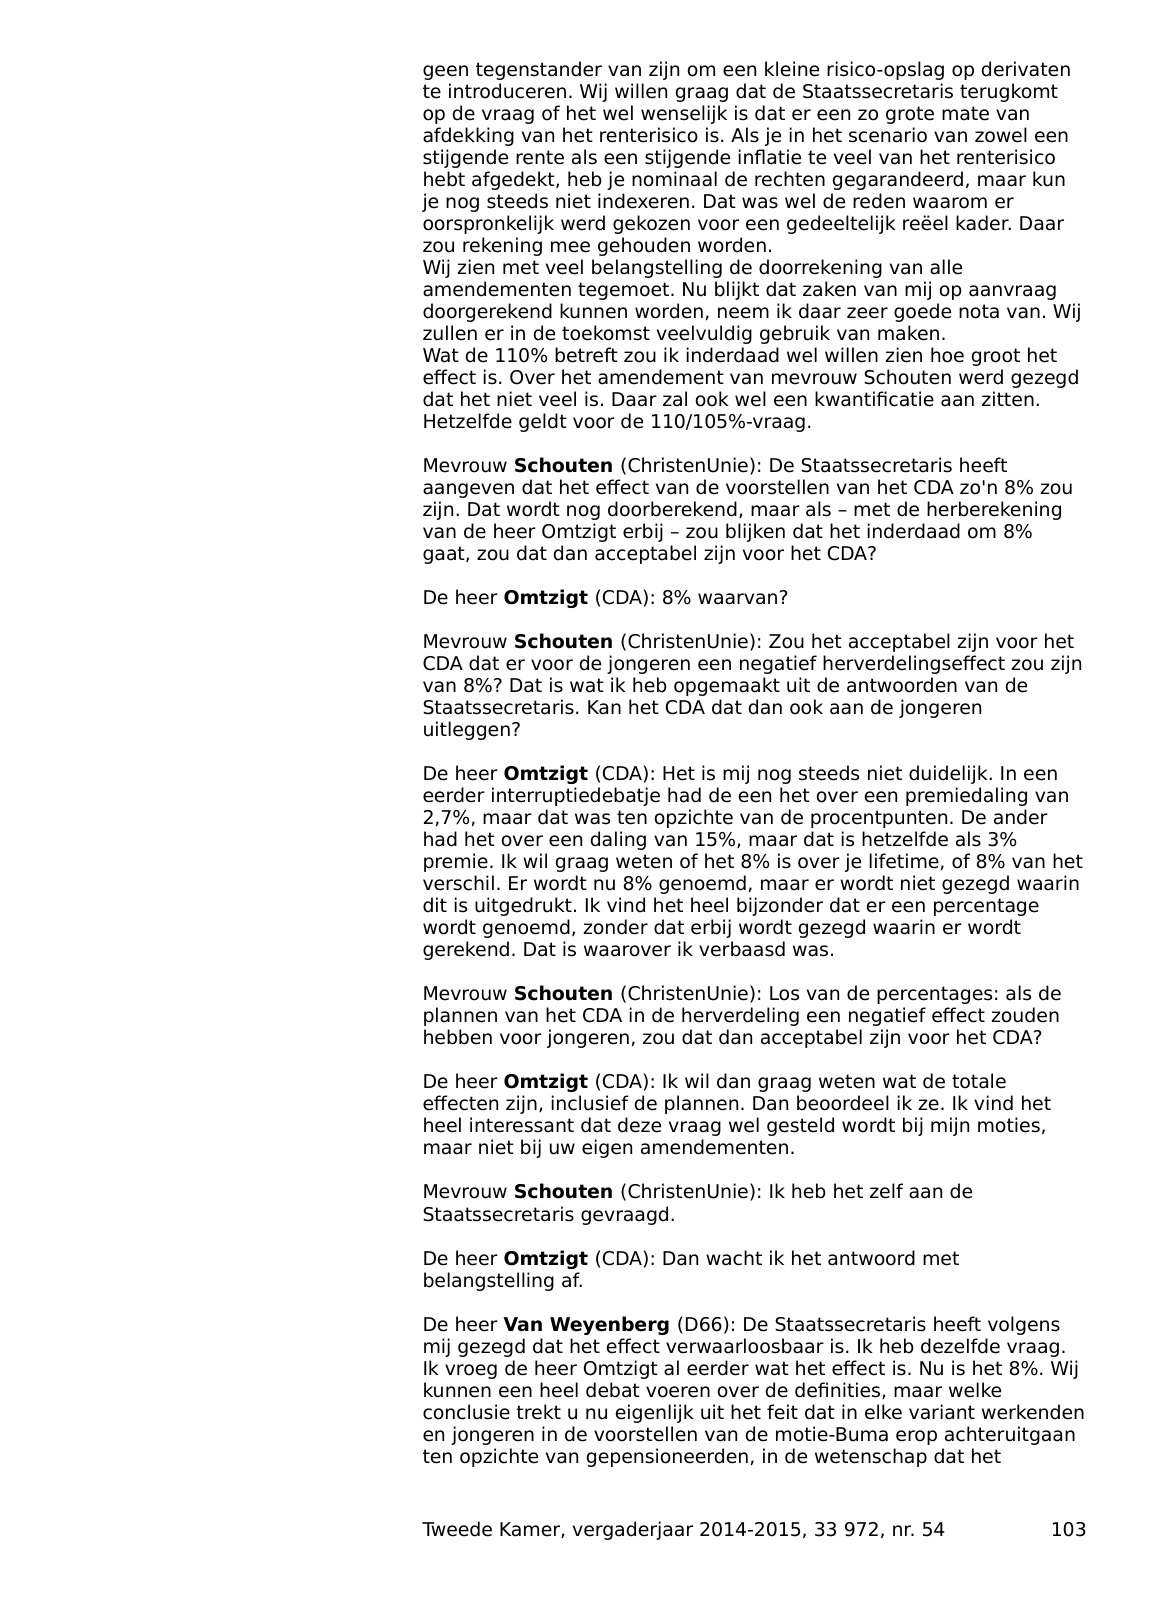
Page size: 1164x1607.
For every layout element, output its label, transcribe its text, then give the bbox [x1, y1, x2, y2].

text geen tegenstander van zijn om een kleine risico-opslag op derivaten te introduceren. Wij willen graag dat de Staatssecretaris terugkomt op de vraag of het wel wenselijk is dat er een zo grote mate van afdekking van het renterisico is. Als je in het scenario van zowel een stijgende rente als een stijgende inflatie te veel van het renterisico hebt afgedekt, heb je nominaal de rechten gegarandeerd, maar kun je nog steeds niet indexeren. Dat was wel de reden waarom er oorspronkelijk werd gekozen voor een gedeeltelijk reëel kader. Daar zou rekening mee gehouden worden. [422, 59, 1087, 257]
text De heer Omtzigt (CDA): Dan wacht ik het antwoord met belangstelling af. [422, 1248, 1087, 1292]
text Mevrouw Schouten (ChristenUnie): Los van de percentages: als de plannen van het CDA in de herverdeling een negatief effect zouden hebben voor jongeren, zou dat dan acceptabel zijn voor het CDA? [422, 983, 1087, 1049]
text Mevrouw Schouten (ChristenUnie): Zou het acceptabel zijn voor het CDA dat er voor de jongeren een negatief herverdelingseffect zou zijn van 8%? Dat is wat ik heb opgemaakt uit de antwoorden van de Staatssecretaris. Kan het CDA dat dan ook aan de jongeren uitleggen? [422, 631, 1087, 741]
text De heer Van Weyenberg (D66): De Staatssecretaris heeft volgens mij gezegd dat het effect verwaarloosbaar is. Ik heb dezelfde vraag. Ik vroeg de heer Omtzigt al eerder wat het effect is. Nu is het 8%. Wij kunnen een heel debat voeren over de definities, maar welke conclusie trekt u nu eigenlijk uit het feit dat in elke variant werkenden en jongeren in de voorstellen van de motie-Buma erop achteruitgaan ten opzichte van gepensioneerden, in de wetenschap dat het [422, 1314, 1087, 1468]
text Wat de 110% betreft zou ik inderdaad wel willen zien hoe groot het effect is. Over het amendement van mevrouw Schouten werd gezegd dat het niet veel is. Daar zal ook wel een kwantificatie aan zitten. Hetzelfde geldt voor de 110/105%-vraag. [422, 345, 1087, 433]
text Wij zien met veel belangstelling de doorrekening van alle amendementen tegemoet. Nu blijkt dat zaken van mij op aanvraag doorgerekend kunnen worden, neem ik daar zeer goede nota van. Wij zullen er in de toekomst veelvuldig gebruik van maken. [422, 257, 1087, 345]
text De heer Omtzigt (CDA): 8% waarvan? [422, 587, 1087, 609]
text De heer Omtzigt (CDA): Het is mij nog steeds niet duidelijk. In een eerder interruptiedebatje had de een het over een premiedaling van 2,7%, maar dat was ten opzichte van de procentpunten. De ander had het over een daling van 15%, maar dat is hetzelfde als 3% premie. Ik wil graag weten of het 8% is over je lifetime, of 8% van het verschil. Er wordt nu 8% genoemd, maar er wordt niet gezegd waarin dit is uitgedrukt. Ik vind het heel bijzonder dat er een percentage wordt genoemd, zonder dat erbij wordt gezegd waarin er wordt gerekend. Dat is waarover ik verbaasd was. [422, 763, 1087, 961]
text Mevrouw Schouten (ChristenUnie): De Staatssecretaris heeft aangeven dat het effect van de voorstellen van het CDA zo'n 8% zou zijn. Dat wordt nog doorberekend, maar als – met de herberekening van de heer Omtzigt erbij – zou blijken dat het inderdaad om 8% gaat, zou dat dan acceptabel zijn voor het CDA? [422, 455, 1087, 565]
text De heer Omtzigt (CDA): Ik wil dan graag weten wat de totale effecten zijn, inclusief de plannen. Dan beoordeel ik ze. Ik vind het heel interessant dat deze vraag wel gesteld wordt bij mijn moties, maar niet bij uw eigen amendementen. [422, 1071, 1087, 1159]
text Mevrouw Schouten (ChristenUnie): Ik heb het zelf aan de Staatssecretaris gevraagd. [422, 1181, 1087, 1225]
